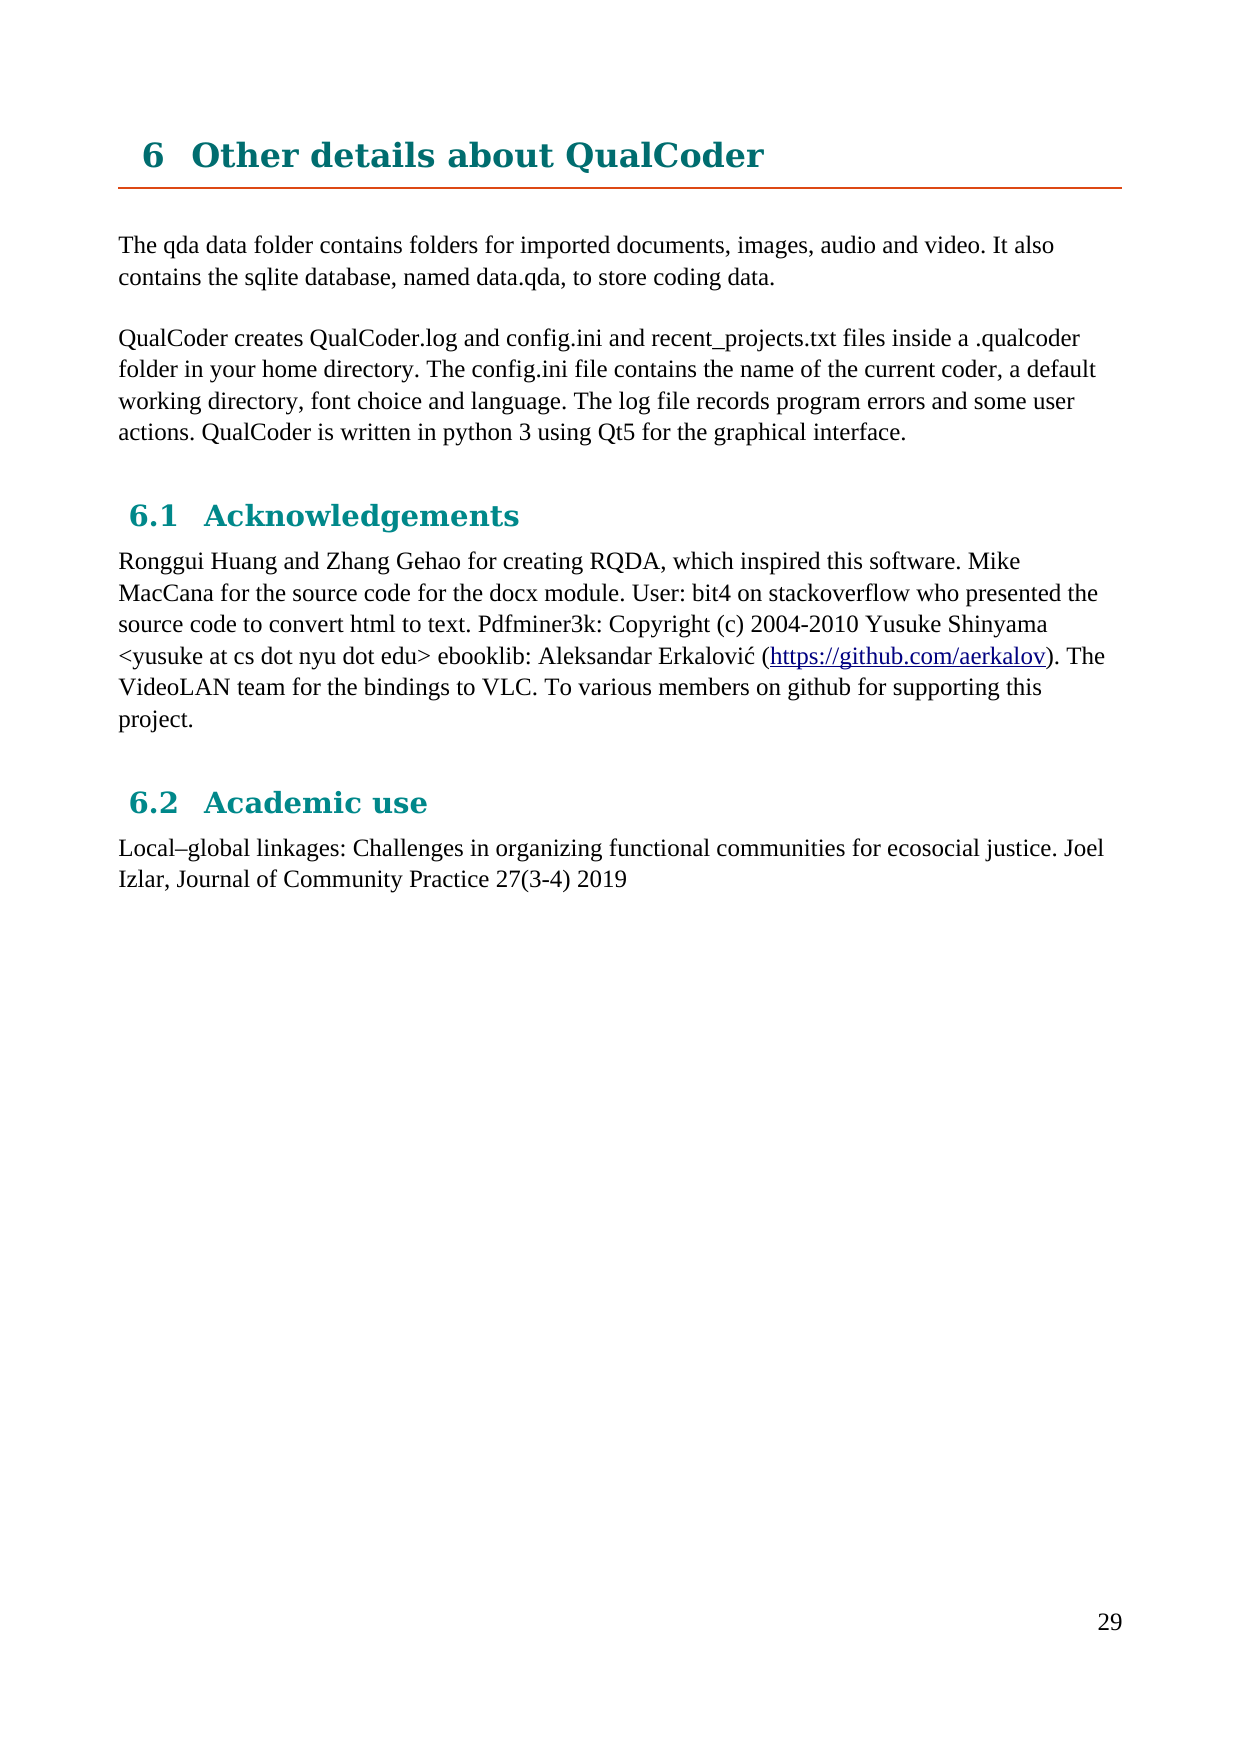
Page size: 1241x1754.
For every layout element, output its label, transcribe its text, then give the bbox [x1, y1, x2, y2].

text The qda data folder contains folders for imported documents, images, audio and video. It also contains the sqlite database, named data.qda, to store coding data. [118, 230, 1122, 291]
text QualCoder creates QualCoder.log and config.ini and recent_projects.txt files inside a .qualcoder folder in your home directory. The config.ini file contains the name of the current coder, a default working directory, font choice and language. The log file records program errors and some user actions. QualCoder is written in python 3 using Qt5 for the graphical interface. [118, 323, 1122, 446]
text Local–global linkages: Challenges in organizing functional communities for ecosocial justice. Joel Izlar, Journal of Community Practice 27(3-4) 2019 [118, 833, 1122, 893]
subtitle Other details about QualCoder [118, 124, 1122, 187]
subtitle Academic use [118, 786, 1122, 820]
text Ronggui Huang and Zhang Gehao for creating RQDA, which inspired this software. Mike MacCana for the source code for the docx module. User: bit4 on stackoverflow who presented the source code to convert html to text. Pdfminer3k: Copyright (c) 2004-2010 Yusuke Shinyama <yusuke at cs dot nyu dot edu> ebooklib: Aleksandar Erkalović (https://github.com/aerkalov). The VideoLAN team for the bindings to VLC. To various members on github for supporting this project. [118, 546, 1122, 733]
subtitle Acknowledgements [118, 499, 1122, 534]
